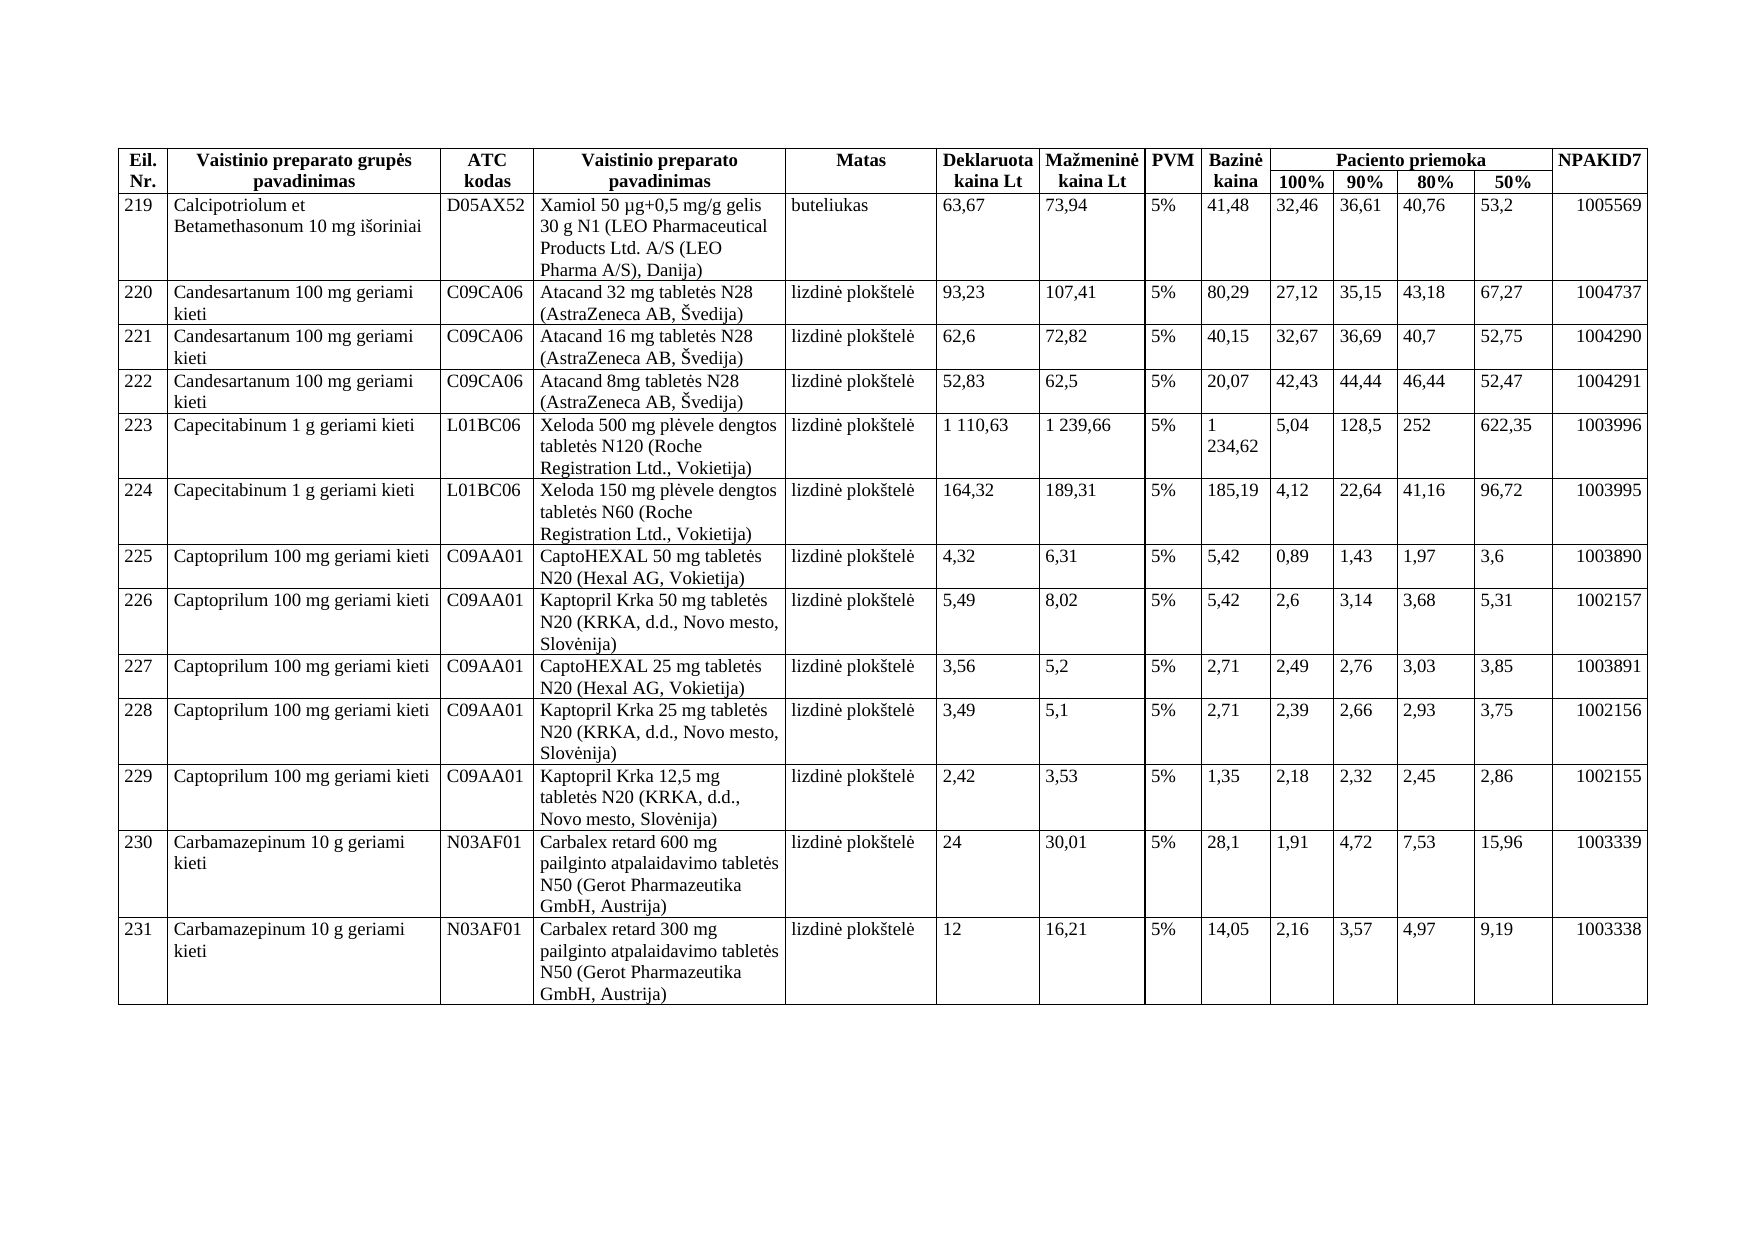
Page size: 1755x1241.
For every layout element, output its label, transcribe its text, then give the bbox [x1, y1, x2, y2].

table_cell Kaptopril Krka 12,5 mg tabletės N20 (KRKA, d.d., Novo mesto, Slovėnija) [534, 765, 785, 829]
table_cell D05AX52 [441, 194, 533, 280]
table_cell 4,97 [1398, 918, 1474, 1004]
table_cell Carbalex retard 300 mg pailginto atpalaidavimo tabletės N50 (Gerot Pharmazeutika GmbH, Austrija) [534, 918, 785, 1004]
table_cell 230 [119, 831, 167, 917]
table_cell Carbamazepinum 10 g geriami kieti [168, 918, 440, 1004]
table_cell 5% [1146, 414, 1201, 478]
table_cell 1002157 [1553, 589, 1647, 654]
table_cell lizdinė plokštelė [786, 831, 936, 917]
table_cell 1,43 [1334, 545, 1397, 588]
table_cell 5% [1146, 281, 1201, 324]
table_header Vaistinio preparato pavadinimas [534, 149, 785, 193]
table_cell 14,05 [1202, 918, 1270, 1004]
table_cell Kaptopril Krka 50 mg tabletės N20 (KRKA, d.d., Novo mesto, Slovėnija) [534, 589, 785, 654]
table_cell C09CA06 [441, 325, 533, 368]
table_cell 5% [1146, 589, 1201, 654]
table_cell 1002155 [1553, 765, 1647, 829]
table_cell 90% [1334, 171, 1397, 193]
table_cell Carbalex retard 600 mg pailginto atpalaidavimo tabletės N50 (Gerot Pharmazeutika GmbH, Austrija) [534, 831, 785, 917]
table_cell 622,35 [1475, 414, 1552, 478]
table_cell 228 [119, 699, 167, 764]
table_cell 62,6 [937, 325, 1039, 368]
table_header ATC kodas [441, 149, 533, 193]
table_cell 5% [1146, 545, 1201, 588]
table_cell 1,97 [1398, 545, 1474, 588]
table_cell CaptoHEXAL 25 mg tabletės N20 (Hexal AG, Vokietija) [534, 655, 785, 698]
table_cell Captoprilum 100 mg geriami kieti [168, 545, 440, 588]
table_cell 52,83 [937, 370, 1039, 413]
table_cell 223 [119, 414, 167, 478]
table_cell Captoprilum 100 mg geriami kieti [168, 655, 440, 698]
table_cell Kaptopril Krka 25 mg tabletės N20 (KRKA, d.d., Novo mesto, Slovėnija) [534, 699, 785, 764]
table_cell 1 110,63 [937, 414, 1039, 478]
table_cell 1003339 [1553, 831, 1647, 917]
table_cell 40,15 [1202, 325, 1270, 368]
table_cell 3,85 [1475, 655, 1552, 698]
table_cell Carbamazepinum 10 g geriami kieti [168, 831, 440, 917]
table_cell Captoprilum 100 mg geriami kieti [168, 765, 440, 829]
table_cell 2,18 [1271, 765, 1333, 829]
table_cell 1003995 [1553, 479, 1647, 544]
table_cell 1 234,62 [1202, 414, 1270, 478]
table_cell lizdinė plokštelė [786, 765, 936, 829]
table_cell 220 [119, 281, 167, 324]
table_cell 52,75 [1475, 325, 1552, 368]
table_cell 5% [1146, 831, 1201, 917]
table_header Mažmeninė kaina Lt [1040, 149, 1144, 193]
table_cell Atacand 32 mg tabletės N28 (AstraZeneca AB, Švedija) [534, 281, 785, 324]
table_cell 3,03 [1398, 655, 1474, 698]
table_cell 1003996 [1553, 414, 1647, 478]
table_cell 2,93 [1398, 699, 1474, 764]
table_cell lizdinė plokštelė [786, 699, 936, 764]
table_cell 3,57 [1334, 918, 1397, 1004]
table_cell 100% [1271, 171, 1333, 193]
table_cell 2,6 [1271, 589, 1333, 654]
table_cell 28,1 [1202, 831, 1270, 917]
table_cell 40,76 [1398, 194, 1474, 280]
table_cell 15,96 [1475, 831, 1552, 917]
table_cell 35,15 [1334, 281, 1397, 324]
table_header Vaistinio preparato grupės pavadinimas [168, 149, 440, 193]
table_cell 5,49 [937, 589, 1039, 654]
table_cell 40,7 [1398, 325, 1474, 368]
table_cell 107,41 [1040, 281, 1144, 324]
table_cell 2,76 [1334, 655, 1397, 698]
table_cell 1004290 [1553, 325, 1647, 368]
table_cell 5% [1146, 370, 1201, 413]
table_cell 5,1 [1040, 699, 1144, 764]
table_cell 5% [1146, 655, 1201, 698]
table_cell lizdinė plokštelė [786, 325, 936, 368]
table_cell 3,75 [1475, 699, 1552, 764]
table_cell buteliukas [786, 194, 936, 280]
table_cell N03AF01 [441, 918, 533, 1004]
table_cell 2,32 [1334, 765, 1397, 829]
table_cell 96,72 [1475, 479, 1552, 544]
table_cell 43,18 [1398, 281, 1474, 324]
table_cell 231 [119, 918, 167, 1004]
table_cell 50% [1475, 171, 1552, 193]
table_cell 41,16 [1398, 479, 1474, 544]
table_cell 42,43 [1271, 370, 1333, 413]
table_cell lizdinė plokštelė [786, 918, 936, 1004]
table_cell C09AA01 [441, 699, 533, 764]
table_cell 2,45 [1398, 765, 1474, 829]
table_cell Captoprilum 100 mg geriami kieti [168, 589, 440, 654]
table_cell C09AA01 [441, 655, 533, 698]
table_cell 221 [119, 325, 167, 368]
table_cell 5,42 [1202, 589, 1270, 654]
table_cell 225 [119, 545, 167, 588]
table_cell 219 [119, 194, 167, 280]
table_cell 2,42 [937, 765, 1039, 829]
table_cell 5,31 [1475, 589, 1552, 654]
table_cell 3,68 [1398, 589, 1474, 654]
table_header Paciento priemoka [1271, 149, 1552, 170]
table_cell L01BC06 [441, 479, 533, 544]
table_cell 1,91 [1271, 831, 1333, 917]
table_cell C09AA01 [441, 589, 533, 654]
table_cell 52,47 [1475, 370, 1552, 413]
table_cell 2,71 [1202, 699, 1270, 764]
table_header PVM [1146, 149, 1201, 193]
table_cell 36,69 [1334, 325, 1397, 368]
table_cell 22,64 [1334, 479, 1397, 544]
table_cell 32,46 [1271, 194, 1333, 280]
table_cell 5,2 [1040, 655, 1144, 698]
table_cell 67,27 [1475, 281, 1552, 324]
table_cell 24 [937, 831, 1039, 917]
table_cell Atacand 8mg tabletės N28 (AstraZeneca AB, Švedija) [534, 370, 785, 413]
table_cell 5% [1146, 765, 1201, 829]
table_cell 5% [1146, 479, 1201, 544]
table_cell 224 [119, 479, 167, 544]
table_cell Calcipotriolum et Betamethasonum 10 mg išoriniai [168, 194, 440, 280]
table_cell Xeloda 500 mg plėvele dengtos tabletės N120 (Roche Registration Ltd., Vokietija) [534, 414, 785, 478]
table_cell 1003338 [1553, 918, 1647, 1004]
table_cell 41,48 [1202, 194, 1270, 280]
table_header Deklaruota kaina Lt [937, 149, 1039, 193]
table_cell 3,56 [937, 655, 1039, 698]
table_cell 8,02 [1040, 589, 1144, 654]
table_cell 2,71 [1202, 655, 1270, 698]
table_cell 4,32 [937, 545, 1039, 588]
table_cell 1,35 [1202, 765, 1270, 829]
table_cell 44,44 [1334, 370, 1397, 413]
table_cell 3,53 [1040, 765, 1144, 829]
table_cell 2,49 [1271, 655, 1333, 698]
table_cell Candesartanum 100 mg geriami kieti [168, 325, 440, 368]
table_cell Xamiol 50 µg+0,5 mg/g gelis 30 g N1 (LEO Pharmaceutical Products Ltd. A/S (LEO Pharma A/S), Danija) [534, 194, 785, 280]
table_cell 5% [1146, 325, 1201, 368]
table_cell lizdinė plokštelė [786, 655, 936, 698]
table_cell 164,32 [937, 479, 1039, 544]
table_cell C09CA06 [441, 370, 533, 413]
table_cell 252 [1398, 414, 1474, 478]
table_cell 2,66 [1334, 699, 1397, 764]
table_cell 46,44 [1398, 370, 1474, 413]
table_cell lizdinė plokštelė [786, 589, 936, 654]
table_cell 80,29 [1202, 281, 1270, 324]
table_cell C09CA06 [441, 281, 533, 324]
table_cell CaptoHEXAL 50 mg tabletės N20 (Hexal AG, Vokietija) [534, 545, 785, 588]
table_cell 9,19 [1475, 918, 1552, 1004]
table_cell 3,14 [1334, 589, 1397, 654]
table_header NPAKID7 [1553, 149, 1647, 193]
table_cell 222 [119, 370, 167, 413]
table_cell Capecitabinum 1 g geriami kieti [168, 479, 440, 544]
table_cell 16,21 [1040, 918, 1144, 1004]
table_cell 1004291 [1553, 370, 1647, 413]
table_cell lizdinė plokštelė [786, 281, 936, 324]
table_cell 229 [119, 765, 167, 829]
table_cell C09AA01 [441, 765, 533, 829]
table_cell 1003890 [1553, 545, 1647, 588]
table_cell 63,67 [937, 194, 1039, 280]
table_cell 20,07 [1202, 370, 1270, 413]
table_cell C09AA01 [441, 545, 533, 588]
table_cell 32,67 [1271, 325, 1333, 368]
table_cell Atacand 16 mg tabletės N28 (AstraZeneca AB, Švedija) [534, 325, 785, 368]
table_cell 7,53 [1398, 831, 1474, 917]
table_cell Candesartanum 100 mg geriami kieti [168, 281, 440, 324]
table_cell 3,6 [1475, 545, 1552, 588]
table_cell 0,89 [1271, 545, 1333, 588]
table_cell 2,86 [1475, 765, 1552, 829]
table_cell 4,72 [1334, 831, 1397, 917]
table_cell 53,2 [1475, 194, 1552, 280]
table_cell 185,19 [1202, 479, 1270, 544]
table_cell 1003891 [1553, 655, 1647, 698]
table_cell L01BC06 [441, 414, 533, 478]
table_header Eil. Nr. [119, 149, 167, 193]
table_header Bazinė kaina Lt [1202, 149, 1270, 193]
table_cell 62,5 [1040, 370, 1144, 413]
table_cell Captoprilum 100 mg geriami kieti [168, 699, 440, 764]
table_cell 30,01 [1040, 831, 1144, 917]
table_cell 4,12 [1271, 479, 1333, 544]
table_cell 128,5 [1334, 414, 1397, 478]
table_cell 72,82 [1040, 325, 1144, 368]
table_cell 227 [119, 655, 167, 698]
table_cell 1005569 [1553, 194, 1647, 280]
table_cell 2,16 [1271, 918, 1333, 1004]
table_cell lizdinė plokštelė [786, 545, 936, 588]
table_cell 93,23 [937, 281, 1039, 324]
table_cell 27,12 [1271, 281, 1333, 324]
table_cell lizdinė plokštelė [786, 414, 936, 478]
table_cell 5% [1146, 699, 1201, 764]
table_cell 36,61 [1334, 194, 1397, 280]
table_cell Xeloda 150 mg plėvele dengtos tabletės N60 (Roche Registration Ltd., Vokietija) [534, 479, 785, 544]
table_cell 12 [937, 918, 1039, 1004]
table_cell lizdinė plokštelė [786, 370, 936, 413]
table_cell 1004737 [1553, 281, 1647, 324]
table_cell Candesartanum 100 mg geriami kieti [168, 370, 440, 413]
table_cell 1 239,66 [1040, 414, 1144, 478]
table_cell 226 [119, 589, 167, 654]
table_header Matas [786, 149, 936, 193]
table_cell 2,39 [1271, 699, 1333, 764]
table_cell 5% [1146, 194, 1201, 280]
table_cell 5,42 [1202, 545, 1270, 588]
table_cell Capecitabinum 1 g geriami kieti [168, 414, 440, 478]
table_cell 3,49 [937, 699, 1039, 764]
table_cell 189,31 [1040, 479, 1144, 544]
table_cell 1002156 [1553, 699, 1647, 764]
table_cell 73,94 [1040, 194, 1144, 280]
table_cell lizdinė plokštelė [786, 479, 936, 544]
table_cell N03AF01 [441, 831, 533, 917]
table_cell 80% [1398, 171, 1474, 193]
table_cell 5,04 [1271, 414, 1333, 478]
table_cell 6,31 [1040, 545, 1144, 588]
table_cell 5% [1146, 918, 1201, 1004]
